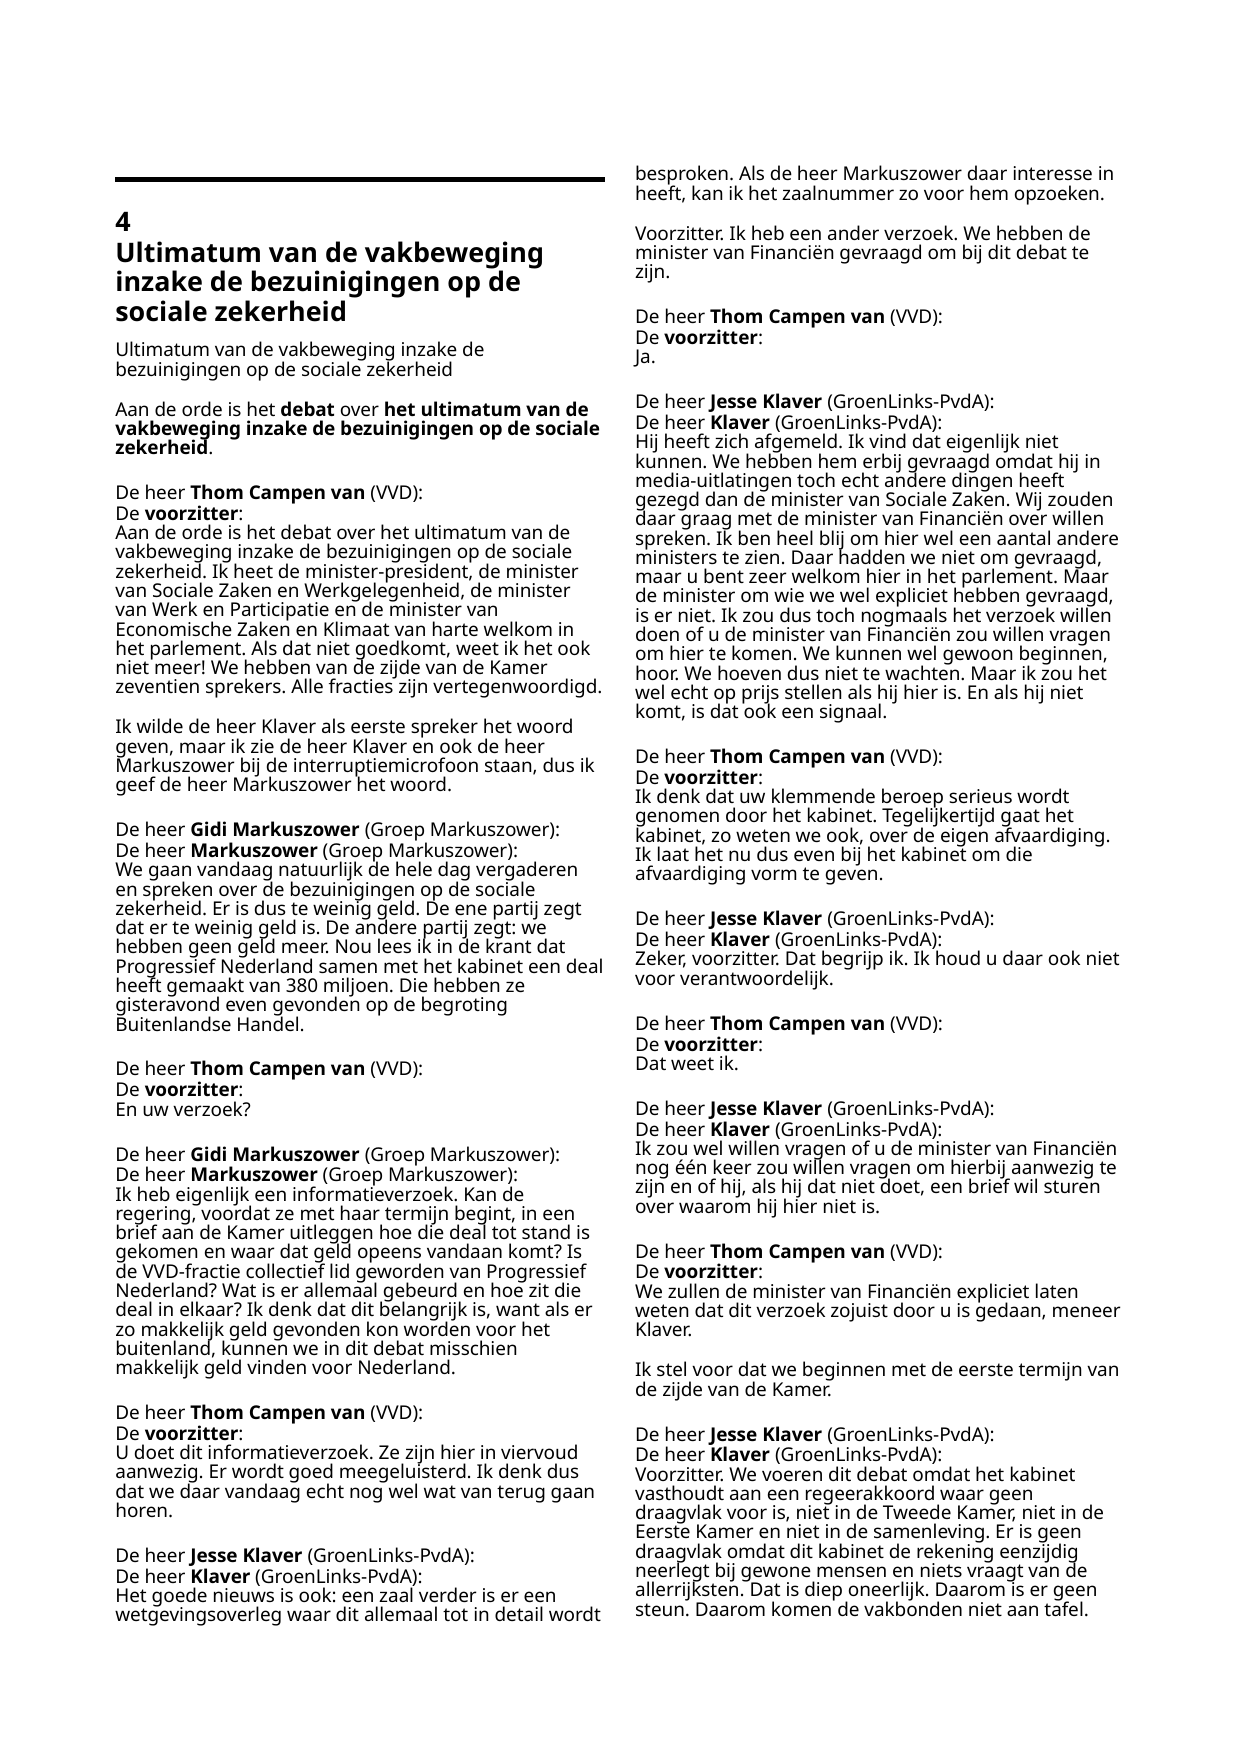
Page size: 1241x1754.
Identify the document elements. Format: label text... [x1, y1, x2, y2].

text En uw verzoek? [115, 1101, 605, 1120]
text Zeker, voorzitter. Dat begrijp ik. Ik houd u daar ook niet voor verantwoordelijk. [635, 950, 1125, 989]
text De heer Thom Campen van (VVD): [635, 1238, 1125, 1263]
text De heer Klaver (GroenLinks-PvdA): [635, 931, 1125, 950]
text De heer Jesse Klaver (GroenLinks-PvdA): [635, 1421, 1125, 1446]
text besproken. Als de heer Markuszower daar interesse in heeft, kan ik het zaalnummer zo voor hem opzoeken. [635, 165, 1125, 204]
text De voorzitter: [115, 505, 605, 524]
text De heer Markuszower (Groep Markuszower): [115, 1166, 605, 1186]
text De voorzitter: [635, 329, 1125, 348]
text Aan de orde is het debat over het ultimatum van de vakbeweging inzake de bezuinigingen op de sociale zekerheid. Ik heet de minister-president, de minister van Sociale Zaken en Werkgelegenheid, de minister van Werk en Participatie en de minister van Economische Zaken en Klimaat van harte welkom in het parlement. Als dat niet goedkomt, weet ik het ook niet meer! We hebben van de zijde van de Kamer zeventien sprekers. Alle fracties zijn vertegenwoordigd. [115, 524, 605, 698]
text De heer Jesse Klaver (GroenLinks-PvdA): [115, 1542, 605, 1568]
text Ik heb eigenlijk een informatieverzoek. Kan de regering, voordat ze met haar termijn begint, in een brief aan de Kamer uitleggen hoe die deal tot stand is gekomen en waar dat geld opeens vandaan komt? Is de VVD-fractie collectief lid geworden van Progressief Nederland? Wat is er allemaal gebeurd en hoe zit die deal in elkaar? Ik denk dat dit belangrijk is, want als er zo makkelijk geld gevonden kon worden voor het buitenland, kunnen we in dit debat misschien makkelijk geld vinden voor Nederland. [115, 1186, 605, 1378]
text De voorzitter: [635, 1263, 1125, 1283]
text Ik zou wel willen vragen of u de minister van Financiën nog één keer zou willen vragen om hierbij aanwezig te zijn en of hij, als hij dat niet doet, een brief wil sturen over waarom hij hier niet is. [635, 1140, 1125, 1217]
text De voorzitter: [635, 1036, 1125, 1055]
text Ja. [635, 348, 1125, 367]
text De heer Thom Campen van (VVD): [115, 479, 605, 505]
text Ultimatum van de vakbeweging inzake de bezuinigingen op de sociale zekerheid [115, 341, 605, 380]
text De heer Gidi Markuszower (Groep Markuszower): [115, 1141, 605, 1166]
text Aan de orde is het debat over het ultimatum van de vakbeweging inzake de bezuinigingen op de sociale zekerheid. [115, 401, 605, 458]
text U doet dit informatieverzoek. Ze zijn hier in viervoud aanwezig. Er wordt goed meegeluisterd. Ik denk dus dat we daar vandaag echt nog wel wat van terug gaan horen. [115, 1444, 605, 1521]
text De voorzitter: [115, 1081, 605, 1101]
text De heer Jesse Klaver (GroenLinks-PvdA): [635, 388, 1125, 414]
text We gaan vandaag natuurlijk de hele dag vergaderen en spreken over de bezuinigingen op de sociale zekerheid. Er is dus te weinig geld. De ene partij zegt dat er te weinig geld is. De andere partij zegt: we hebben geen geld meer. Nou lees ik in de krant dat Progressief Nederland samen met het kabinet een deal heeft gemaakt van 380 miljoen. Die hebben ze gisteravond even gevonden op de begroting Buitenlandse Handel. [115, 861, 605, 1035]
text Ik wilde de heer Klaver als eerste spreker het woord geven, maar ik zie de heer Klaver en ook de heer Markuszower bij de interruptiemicrofoon staan, dus ik geef de heer Markuszower het woord. [115, 718, 605, 796]
text De heer Thom Campen van (VVD): [635, 743, 1125, 769]
text De heer Klaver (GroenLinks-PvdA): [635, 1446, 1125, 1466]
text 4 [115, 203, 605, 239]
text De voorzitter: [635, 769, 1125, 788]
text De heer Thom Campen van (VVD): [635, 1010, 1125, 1036]
text De heer Jesse Klaver (GroenLinks-PvdA): [635, 1095, 1125, 1121]
text De voorzitter: [115, 1425, 605, 1444]
text We zullen de minister van Financiën expliciet laten weten dat dit verzoek zojuist door u is gedaan, meneer Klaver. [635, 1283, 1125, 1341]
text De heer Gidi Markuszower (Groep Markuszower): [115, 816, 605, 842]
text De heer Thom Campen van (VVD): [115, 1399, 605, 1425]
text Dat weet ik. [635, 1055, 1125, 1074]
text Voorzitter. We voeren dit debat omdat het kabinet vasthoudt aan een regeerakkoord waar geen draagvlak voor is, niet in de Tweede Kamer, niet in de Eerste Kamer en niet in de samenleving. Er is geen draagvlak omdat dit kabinet de rekening eenzijdig neerlegt bij gewone mensen en niets vraagt van de allerrijksten. Dat is diep oneerlijk. Daarom is er geen steun. Daarom komen de vakbonden niet aan tafel. [635, 1466, 1125, 1620]
text De heer Klaver (GroenLinks-PvdA): [635, 1121, 1125, 1140]
text De heer Markuszower (Groep Markuszower): [115, 842, 605, 861]
text De heer Thom Campen van (VVD): [115, 1056, 605, 1081]
text De heer Klaver (GroenLinks-PvdA): [115, 1568, 605, 1587]
text Het goede nieuws is ook: een zaal verder is er een wetgevingsoverleg waar dit allemaal tot in detail wordt [115, 1587, 605, 1626]
text De heer Jesse Klaver (GroenLinks-PvdA): [635, 905, 1125, 931]
text Hij heeft zich afgemeld. Ik vind dat eigenlijk niet kunnen. We hebben hem erbij gevraagd omdat hij in media-uitlatingen toch echt andere dingen heeft gezegd dan de minister van Sociale Zaken. Wij zouden daar graag met de minister van Financiën over willen spreken. Ik ben heel blij om hier wel een aantal andere ministers te zien. Daar hadden we niet om gevraagd, maar u bent zeer welkom hier in het parlement. Maar de minister om wie we wel expliciet hebben gevraagd, is er niet. Ik zou dus toch nogmaals het verzoek willen doen of u de minister van Financiën zou willen vragen om hier te komen. We kunnen wel gewoon beginnen, hoor. We hoeven dus niet te wachten. Maar ik zou het wel echt op prijs stellen als hij hier is. En als hij niet komt, is dat ook een signaal. [635, 433, 1125, 722]
text De heer Klaver (GroenLinks-PvdA): [635, 414, 1125, 433]
text Voorzitter. Ik heb een ander verzoek. We hebben de minister van Financiën gevraagd om bij dit debat te zijn. [635, 224, 1125, 282]
text Ultimatum van de vakbeweging inzake de bezuinigingen op de sociale zekerheid [115, 239, 605, 341]
text Ik stel voor dat we beginnen met de eerste termijn van de zijde van de Kamer. [635, 1361, 1125, 1400]
text De heer Thom Campen van (VVD): [635, 303, 1125, 329]
text Ik denk dat uw klemmende beroep serieus wordt genomen door het kabinet. Tegelijkertijd gaat het kabinet, zo weten we ook, over de eigen afvaardiging. Ik laat het nu dus even bij het kabinet om die afvaardiging vorm te geven. [635, 788, 1125, 884]
